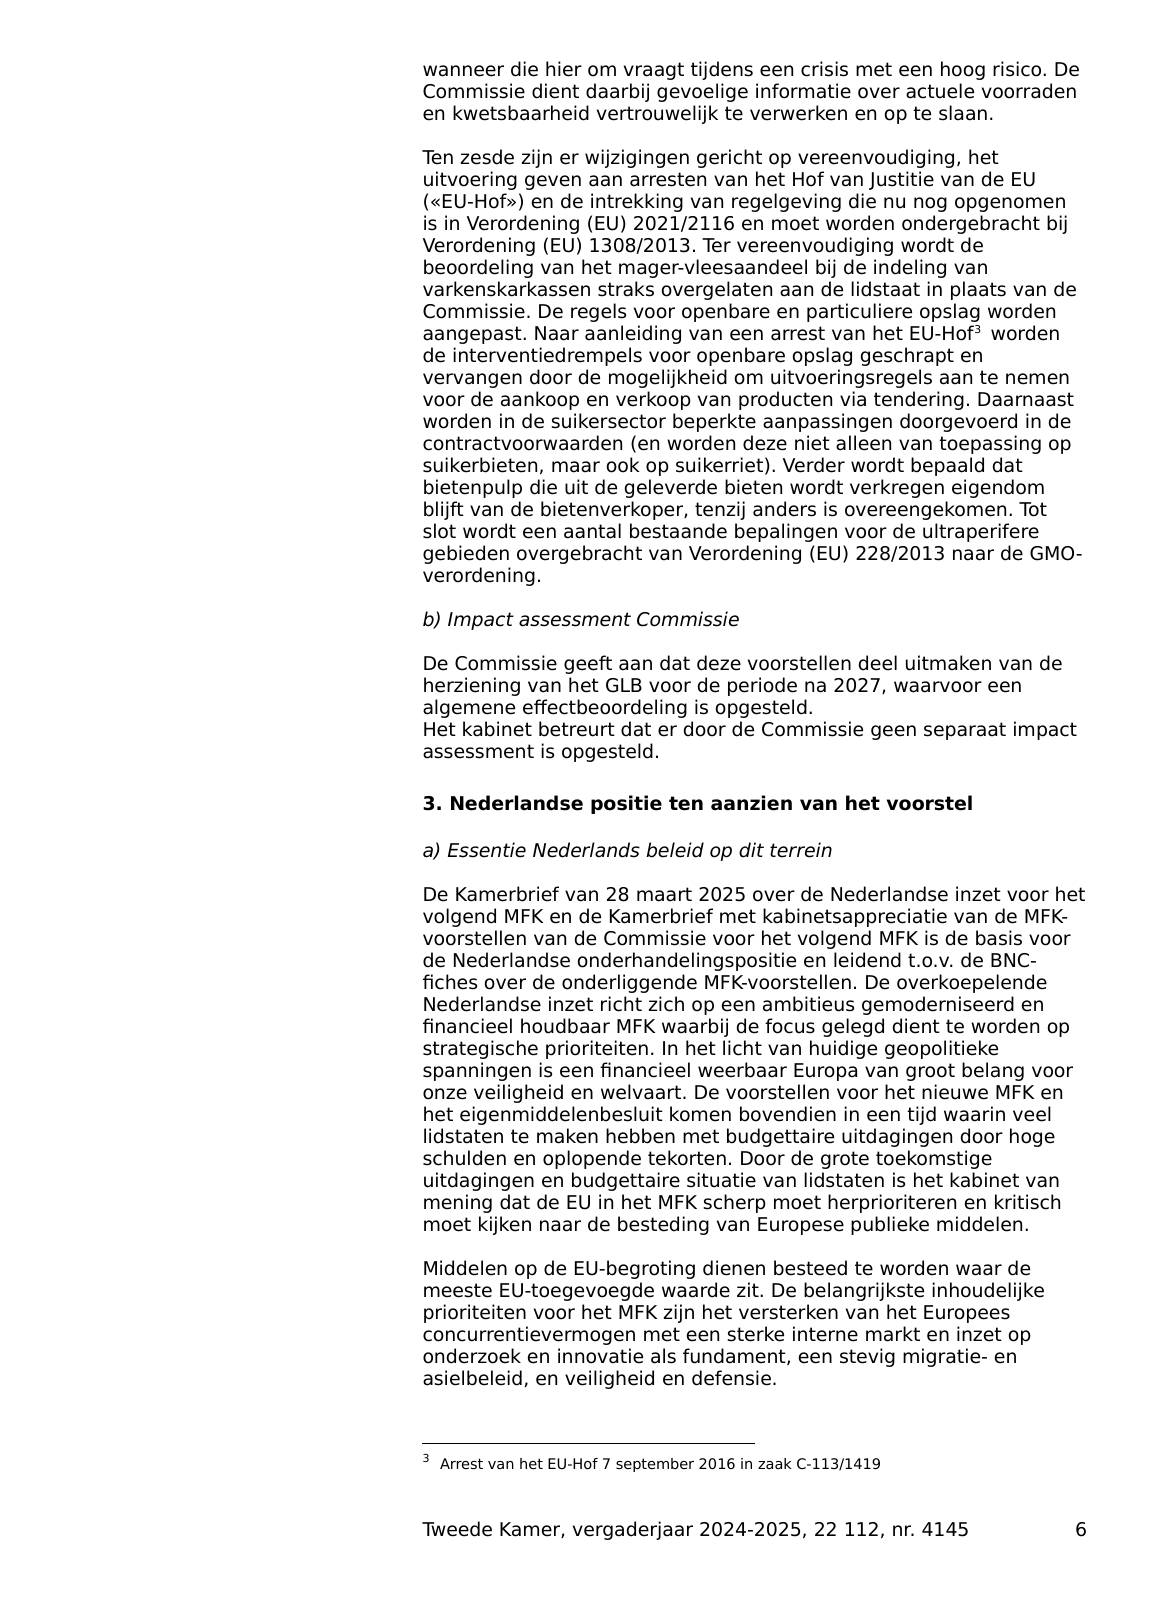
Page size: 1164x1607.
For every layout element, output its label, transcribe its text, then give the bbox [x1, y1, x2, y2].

text De Kamerbrief van 28 maart 2025 over de Nederlandse inzet voor het volgend MFK en de Kamerbrief met kabinetsappreciatie van de MFK-voorstellen van de Commissie voor het volgend MFK is de basis voor de Nederlandse onderhandelingspositie en leidend t.o.v. de BNC-fiches over de onderliggende MFK-voorstellen. De overkoepelende Nederlandse inzet richt zich op een ambitieus gemoderniseerd en financieel houdbaar MFK waarbij de focus gelegd dient te worden op strategische prioriteiten. In het licht van huidige geopolitieke spanningen is een financieel weerbaar Europa van groot belang voor onze veiligheid en welvaart. De voorstellen voor het nieuwe MFK en het eigenmiddelenbesluit komen bovendien in een tijd waarin veel lidstaten te maken hebben met budgettaire uitdagingen door hoge schulden en oplopende tekorten. Door de grote toekomstige uitdagingen en budgettaire situatie van lidstaten is het kabinet van mening dat de EU in het MFK scherp moet herprioriteren en kritisch moet kijken naar de besteding van Europese publieke middelen. [422, 884, 1087, 1236]
text Arrest van het EU-Hof 7 september 2016 in zaak C-113/1419 [422, 1452, 1087, 1474]
text Ten zesde zijn er wijzigingen gericht op vereenvoudiging, het uitvoering geven aan arresten van het Hof van Justitie van de EU («EU-Hof») en de intrekking van regelgeving die nu nog opgenomen is in Verordening (EU) 2021/2116 en moet worden ondergebracht bij Verordening (EU) 1308/2013. Ter vereenvoudiging wordt de beoordeling van het mager-vleesaandeel bij de indeling van varkenskarkassen straks overgelaten aan de lidstaat in plaats van de Commissie. De regels voor openbare en particuliere opslag worden aangepast. Naar aanleiding van een arrest van het EU-Hof worden de interventiedrempels voor openbare opslag geschrapt en vervangen door de mogelijkheid om uitvoeringsregels aan te nemen voor de aankoop en verkoop van producten via tendering. Daarnaast worden in de suikersector beperkte aanpassingen doorgevoerd in de contractvoorwaarden (en worden deze niet alleen van toepassing op suikerbieten, maar ook op suikerriet). Verder wordt bepaald dat bietenpulp die uit de geleverde bieten wordt verkregen eigendom blijft van de bietenverkoper, tenzij anders is overeengekomen. Tot slot wordt een aantal bestaande bepalingen voor de ultraperifere gebieden overgebracht van Verordening (EU) 228/2013 naar de GMO-verordening. [422, 147, 1087, 587]
text wanneer die hier om vraagt tijdens een crisis met een hoog risico. De Commissie dient daarbij gevoelige informatie over actuele voorraden en kwetsbaarheid vertrouwelijk te verwerken en op te slaan. [422, 59, 1087, 125]
text Het kabinet betreurt dat er door de Commissie geen separaat impact assessment is opgesteld. [422, 719, 1087, 763]
subtitle b) Impact assessment Commissie [422, 609, 1087, 631]
subtitle 3. Nederlandse positie ten aanzien van het voorstel [422, 793, 1087, 815]
text Middelen op de EU-begroting dienen besteed te worden waar de meeste EU-toegevoegde waarde zit. De belangrijkste inhoudelijke prioriteiten voor het MFK zijn het versterken van het Europees concurrentievermogen met een sterke interne markt en inzet op onderzoek en innovatie als fundament, een stevig migratie- en asielbeleid, en veiligheid en defensie. [422, 1258, 1087, 1390]
subtitle a) Essentie Nederlands beleid op dit terrein [422, 840, 1087, 862]
text De Commissie geeft aan dat deze voorstellen deel uitmaken van de herziening van het GLB voor de periode na 2027, waarvoor een algemene effectbeoordeling is opgesteld. [422, 653, 1087, 719]
